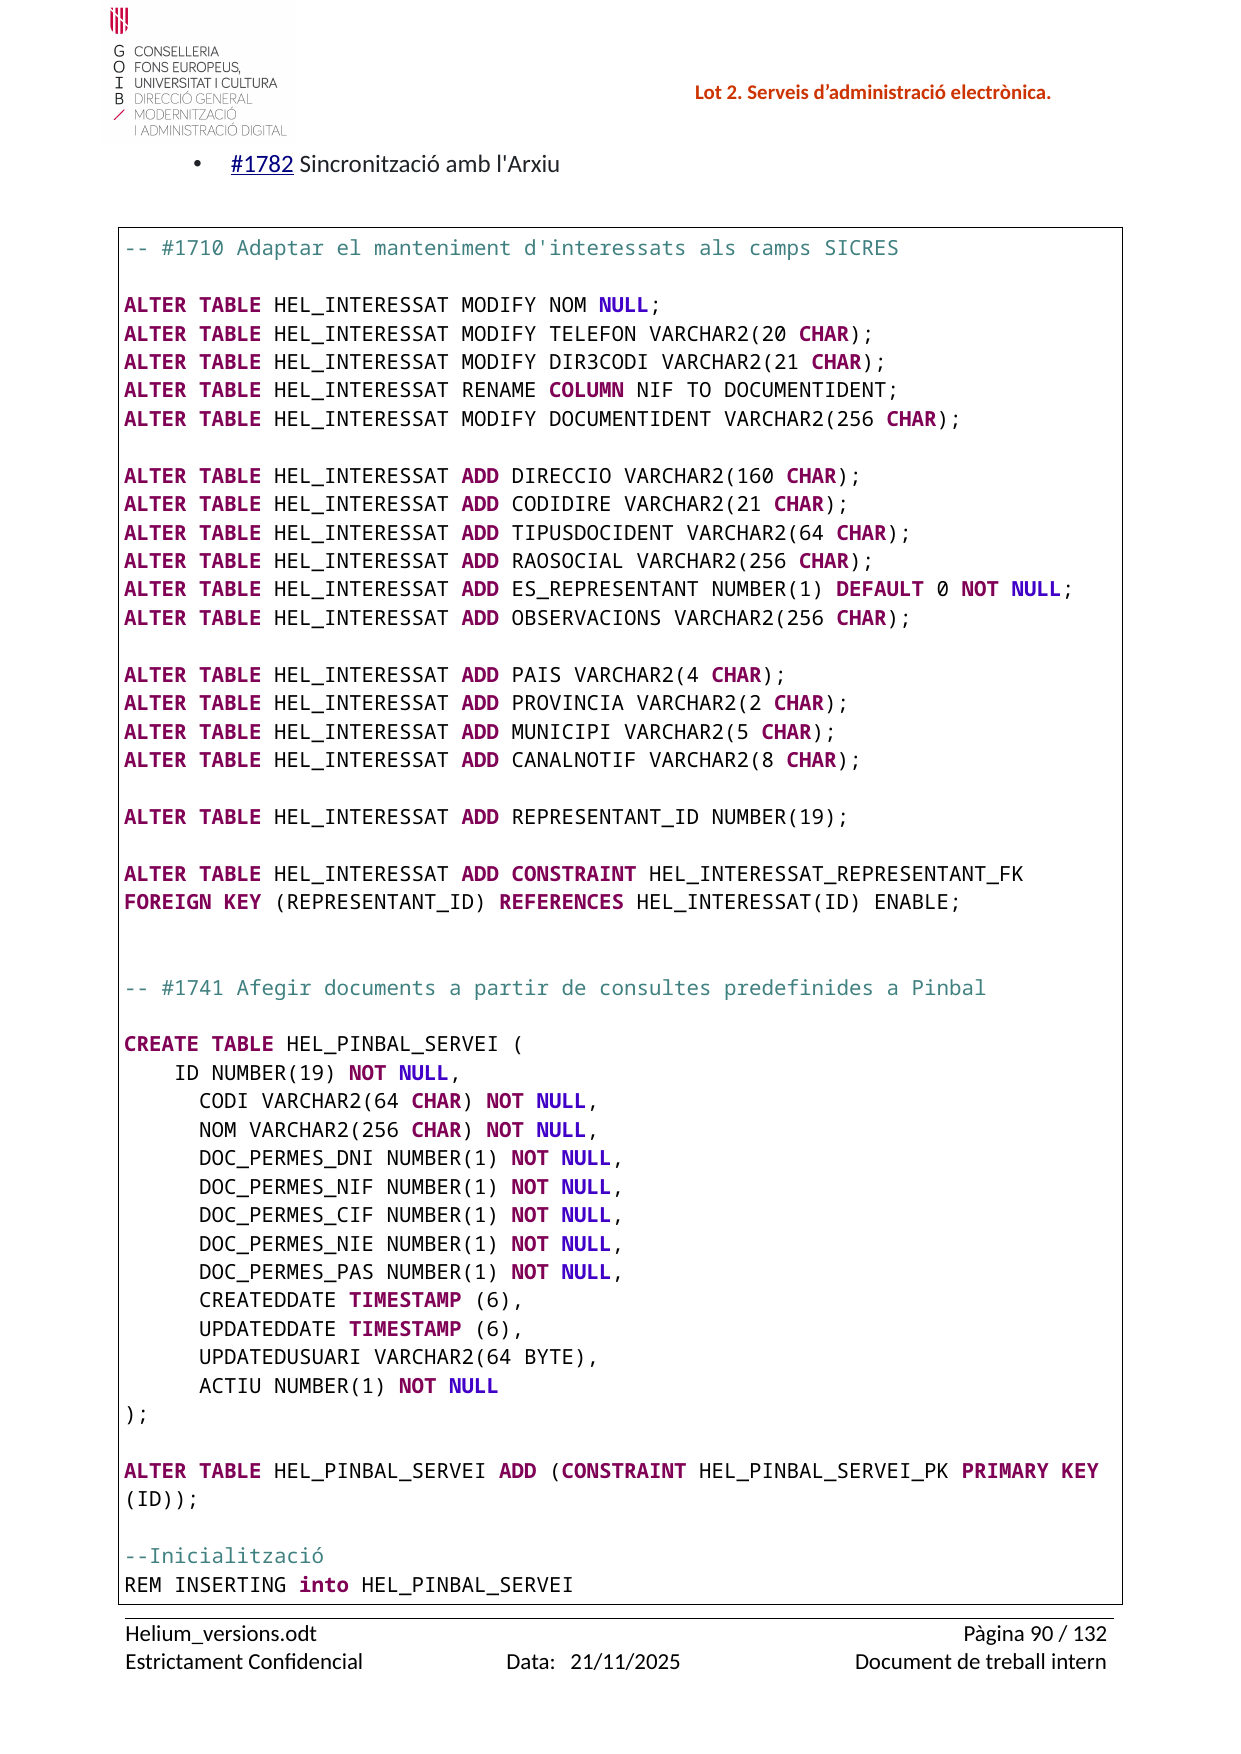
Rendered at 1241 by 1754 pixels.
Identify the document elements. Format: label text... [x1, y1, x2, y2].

table_header -- #1710 Adaptar el manteniment d'interessats als camps SICRES ALTER TABLE HEL_INTERESSAT MODIFY NOM NULL; ALTER TABLE HEL_INTERESSAT MODIFY TELEFON VARCHAR2(20 CHAR); ALTER TABLE HEL_INTERESSAT MODIFY DIR3CODI VARCHAR2(21 CHAR); ALTER TABLE HEL_INTERESSAT RENAME COLUMN NIF TO DOCUMENTIDENT; ALTER TABLE HEL_INTERESSAT MODIFY DOCUMENTIDENT VARCHAR2(256 CHAR); ALTER TABLE HEL_INTERESSAT ADD DIRECCIO VARCHAR2(160 CHAR); ALTER TABLE HEL_INTERESSAT ADD CODIDIRE VARCHAR2(21 CHAR); ALTER TABLE HEL_INTERESSAT ADD TIPUSDOCIDENT VARCHAR2(64 CHAR); ALTER TABLE HEL_INTERESSAT ADD RAOSOCIAL VARCHAR2(256 CHAR); ALTER TABLE HEL_INTERESSAT ADD ES_REPRESENTANT NUMBER(1) DEFAULT 0 NOT NULL; ALTER TABLE HEL_INTERESSAT ADD OBSERVACIONS VARCHAR2(256 CHAR); ALTER TABLE HEL_INTERESSAT ADD PAIS VARCHAR2(4 CHAR); ALTER TABLE HEL_INTERESSAT ADD PROVINCIA VARCHAR2(2 CHAR); ALTER TABLE HEL_INTERESSAT ADD MUNICIPI VARCHAR2(5 CHAR); ALTER TABLE HEL_INTERESSAT ADD CANALNOTIF VARCHAR2(8 CHAR); ALTER TABLE HEL_INTERESSAT ADD REPRESENTANT_ID NUMBER(19); ALTER TABLE HEL_INTERESSAT ADD CONSTRAINT HEL_INTERESSAT_REPRESENTANT_FK FOREIGN KEY (REPRESENTANT_ID) REFERENCES HEL_INTERESSAT(ID) ENABLE; -- #1741 Afegir documents a partir de consultes predefinides a Pinbal CREATE TABLE HEL_PINBAL_SERVEI ( ID NUMBER(19) NOT NULL, CODI VARCHAR2(64 CHAR) NOT NULL, NOM VARCHAR2(256 CHAR) NOT NULL, DOC_PERMES_DNI NUMBER(1) NOT NULL, DOC_PERMES_NIF NUMBER(1) NOT NULL, DOC_PERMES_CIF NUMBER(1) NOT NULL, DOC_PERMES_NIE NUMBER(1) NOT NULL, DOC_PERMES_PAS NUMBER(1) NOT NULL, CREATEDDATE TIMESTAMP (6), UPDATEDDATE TIMESTAMP (6), UPDATEDUSUARI VARCHAR2(64 BYTE), ACTIU NUMBER(1) NOT NULL ); ALTER TABLE HEL_PINBAL_SERVEI ADD (CONSTRAINT HEL_PINBAL_SERVEI_PK PRIMARY KEY (ID)); --Inicialització REM INSERTING into HEL_PINBAL_SERVEI [119, 228, 1122, 1604]
picture [100, 0, 297, 144]
list #1782 Sincronització amb l'Arxiu [193, 148, 1122, 178]
